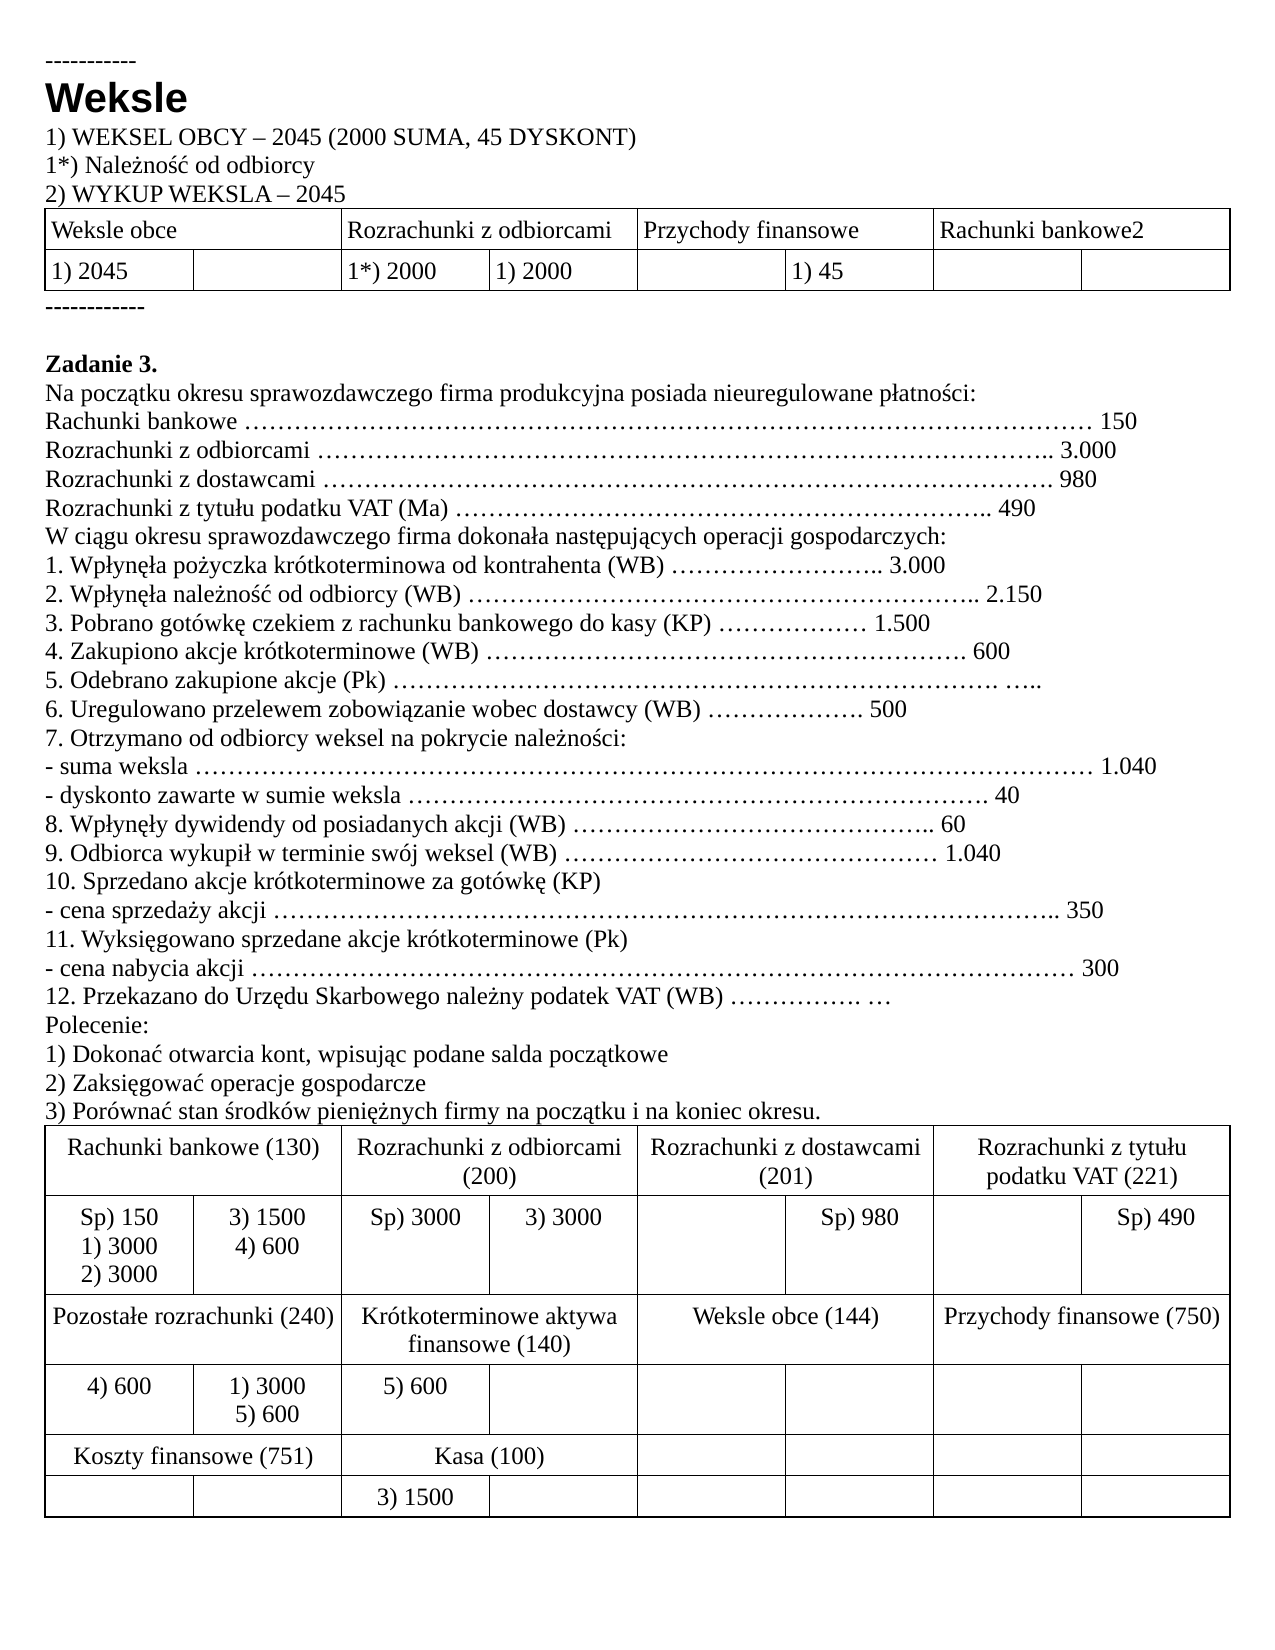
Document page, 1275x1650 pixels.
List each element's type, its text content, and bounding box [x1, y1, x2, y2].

table_cell [934, 250, 1081, 290]
text - dyskonto zawarte w sumie weksla ……………………………………………………………. 40 [45, 780, 1230, 809]
table_cell [194, 1476, 341, 1516]
table_cell [490, 1476, 637, 1516]
text Rozrachunki z tytułu podatku VAT (Ma) ……………………………………………………….. 490 [45, 493, 1230, 521]
text ----------- [45, 45, 1230, 74]
text 12. Przekazano do Urzędu Skarbowego należny podatek VAT (WB) ……………. … [45, 981, 1230, 1010]
table_cell 1) 45 [786, 250, 933, 290]
table_cell [638, 1196, 785, 1294]
table_header Przychody finansowe [638, 209, 933, 249]
text Polecenie: [45, 1010, 1230, 1039]
text Rozrachunki z odbiorcami …………………………………………………………………………….. 3.000 [45, 435, 1230, 464]
text 1) Dokonać otwarcia kont, wpisując podane salda początkowe [45, 1039, 1230, 1068]
text 4. Zakupiono akcje krótkoterminowe (WB) …………………………………………………. 600 [45, 636, 1230, 665]
table_cell Sp) 3000 [342, 1196, 489, 1294]
table_cell Kasa (100) [342, 1435, 637, 1475]
table_cell [934, 1196, 1081, 1294]
table_cell Koszty finansowe (751) [46, 1435, 341, 1475]
text 8. Wpłynęły dywidendy od posiadanych akcji (WB) …………………………………….. 60 [45, 809, 1230, 838]
subtitle Weksle [45, 74, 1230, 122]
text - suma weksla ……………………………………………………………………………………………… 1.040 [45, 751, 1230, 780]
text W ciągu okresu sprawozdawczego firma dokonała następujących operacji gospodarczych: [45, 521, 1230, 550]
table_cell 5) 600 [342, 1365, 489, 1434]
text 10. Sprzedano akcje krótkoterminowe za gotówkę (KP) [45, 866, 1230, 895]
text 2) WYKUP WEKSLA – 2045 [45, 179, 1230, 208]
text - cena nabycia akcji ……………………………………………………………………………………… 300 [45, 953, 1230, 981]
text 2. Wpłynęła należność od odbiorcy (WB) …………………………………………………….. 2.150 [45, 579, 1230, 608]
table_cell 1) 2000 [490, 250, 637, 290]
table_cell [934, 1365, 1081, 1434]
table_cell Sp) 980 [786, 1196, 933, 1294]
text 3) Porównać stan środków pieniężnych firmy na początku i na koniec okresu. [45, 1096, 1230, 1125]
table_cell [490, 1365, 637, 1434]
table_header Rachunki bankowe2 [934, 209, 1229, 249]
text 2) Zaksięgować operacje gospodarcze [45, 1068, 1230, 1096]
table_cell [786, 1365, 933, 1434]
text 7. Otrzymano od odbiorcy weksel na pokrycie należności: [45, 723, 1230, 751]
table_cell [934, 1476, 1081, 1516]
text - cena sprzedaży akcji ………………………………………………………………………………….. 350 [45, 895, 1230, 924]
table_cell [1082, 250, 1229, 290]
table_cell [638, 1476, 785, 1516]
table_cell [934, 1435, 1081, 1475]
table_cell [638, 1435, 785, 1475]
table_cell Przychody finansowe (750) [934, 1295, 1229, 1364]
table_header Rozrachunki z odbiorcami [342, 209, 637, 249]
table_cell [786, 1476, 933, 1516]
table_header Weksle obce [46, 209, 341, 249]
text Zadanie 3. [45, 349, 1230, 378]
text 1*) Należność od odbiorcy [45, 150, 1230, 179]
table_cell Sp) 490 [1082, 1196, 1229, 1294]
table_header Rozrachunki z odbiorcami (200) [342, 1126, 637, 1195]
text 9. Odbiorca wykupił w terminie swój weksel (WB) ……………………………………… 1.040 [45, 838, 1230, 866]
table_cell [1082, 1365, 1229, 1434]
text 6. Uregulowano przelewem zobowiązanie wobec dostawcy (WB) ………………. 500 [45, 694, 1230, 723]
text 11. Wyksięgowano sprzedane akcje krótkoterminowe (Pk) [45, 924, 1230, 953]
table_cell Weksle obce (144) [638, 1295, 933, 1364]
table_header Rozrachunki z tytułu podatku VAT (221) [934, 1126, 1229, 1195]
text ------------ [45, 291, 1230, 320]
table_cell [786, 1435, 933, 1475]
table_cell 1) 3000 5) 600 [194, 1365, 341, 1434]
text Na początku okresu sprawozdawczego firma produkcyjna posiada nieuregulowane płatności: [45, 378, 1230, 406]
table_cell Krótkoterminowe aktywa finansowe (140) [342, 1295, 637, 1364]
table_cell 4) 600 [46, 1365, 193, 1434]
table_cell 3) 1500 4) 600 [194, 1196, 341, 1294]
table_cell Pozostałe rozrachunki (240) [46, 1295, 341, 1364]
text Rozrachunki z dostawcami ……………………………………………………………………………. 980 [45, 464, 1230, 493]
text 1) WEKSEL OBCY – 2045 (2000 SUMA, 45 DYSKONT) [45, 122, 1230, 150]
text 3. Pobrano gotówkę czekiem z rachunku bankowego do kasy (KP) ……………… 1.500 [45, 608, 1230, 636]
table_header Rachunki bankowe (130) [46, 1126, 341, 1195]
table_cell 3) 1500 [342, 1476, 489, 1516]
table_cell 3) 3000 [490, 1196, 637, 1294]
table_cell 1) 2045 [46, 250, 193, 290]
table_cell 1*) 2000 [342, 250, 489, 290]
table_cell [638, 1365, 785, 1434]
table_cell [638, 250, 785, 290]
table_header Rozrachunki z dostawcami (201) [638, 1126, 933, 1195]
table_cell [1082, 1476, 1229, 1516]
text 5. Odebrano zakupione akcje (Pk) ………………………………………………………………. ….. [45, 665, 1230, 694]
table_cell [194, 250, 341, 290]
text Rachunki bankowe ………………………………………………………………………………………… 150 [45, 406, 1230, 435]
table_cell [1082, 1435, 1229, 1475]
table_cell Sp) 150 1) 3000 2) 3000 [46, 1196, 193, 1294]
text 1. Wpłynęła pożyczka krótkoterminowa od kontrahenta (WB) …………………….. 3.000 [45, 550, 1230, 579]
table_cell [46, 1476, 193, 1516]
